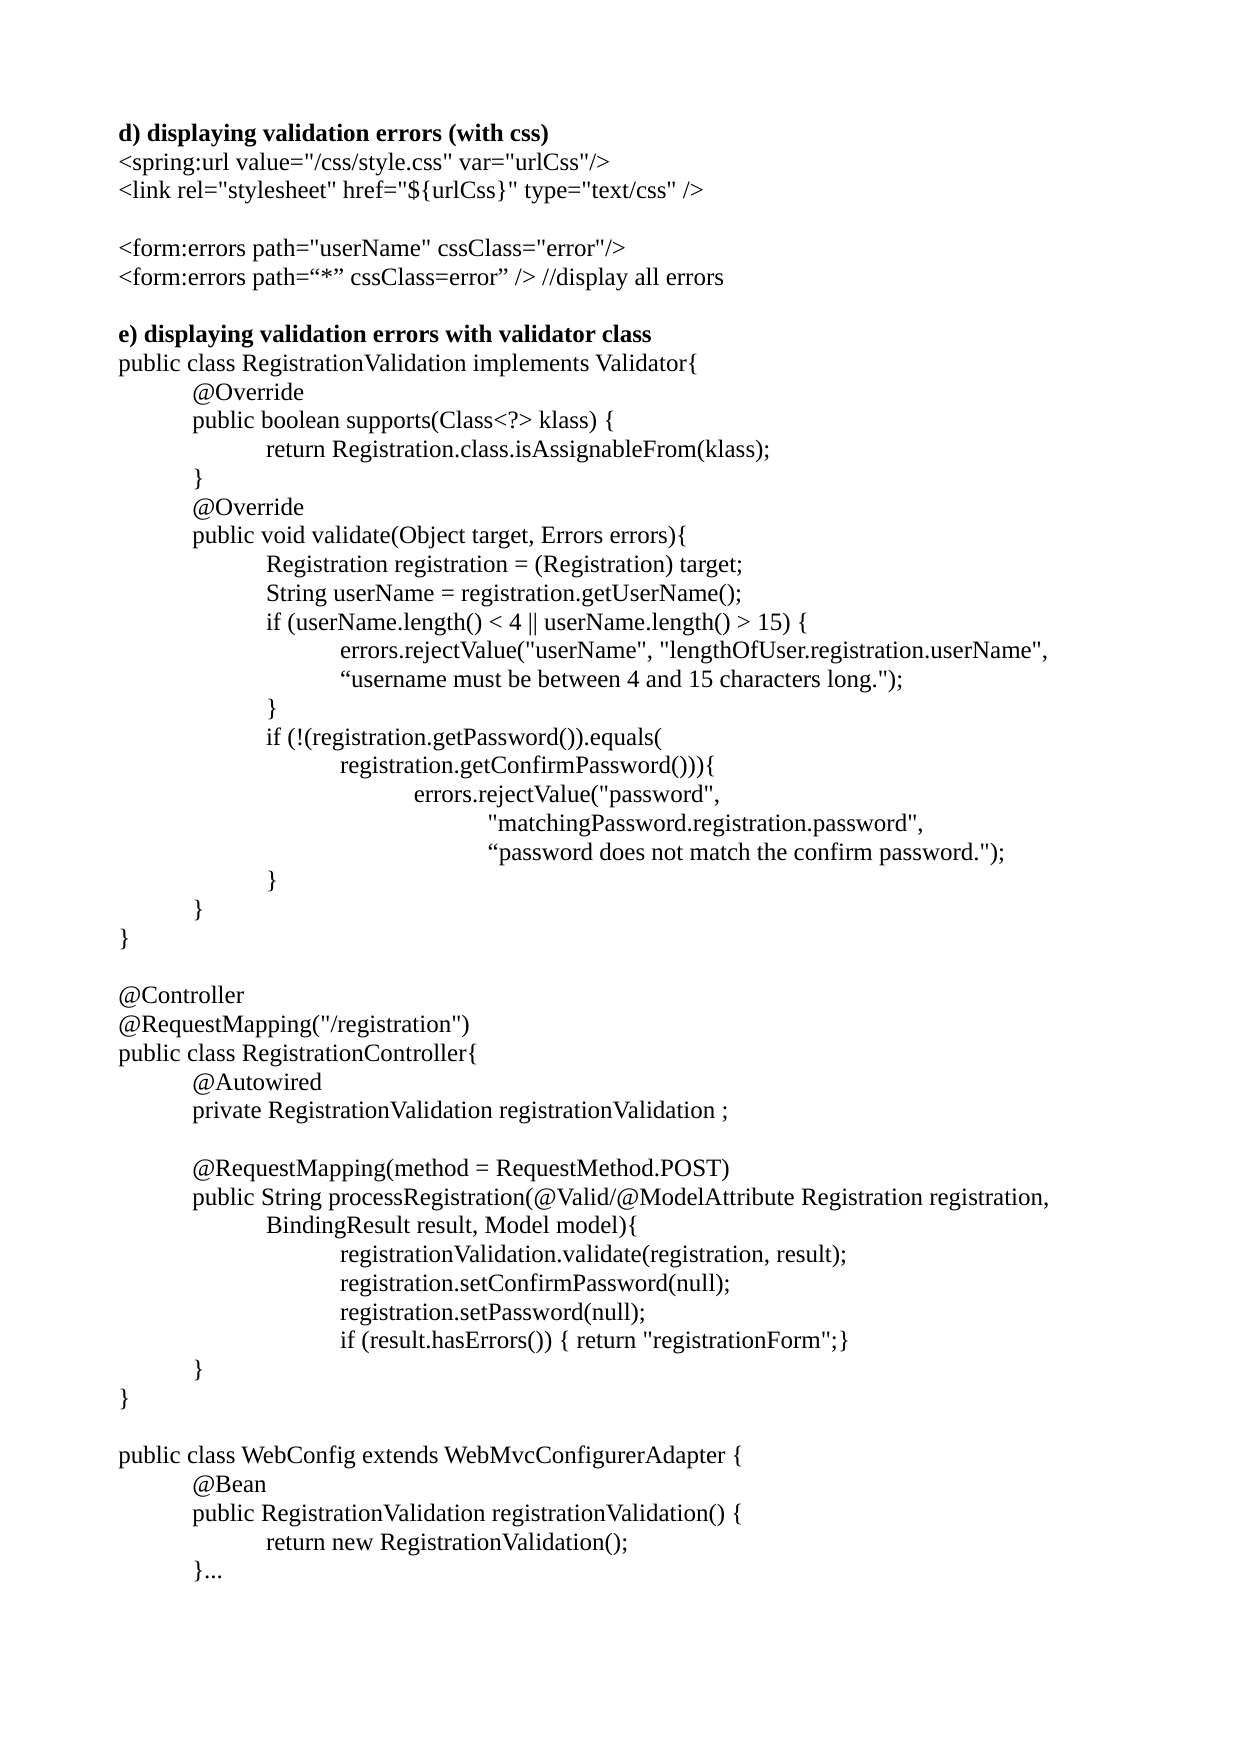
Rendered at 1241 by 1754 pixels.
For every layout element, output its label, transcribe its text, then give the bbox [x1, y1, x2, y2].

text registrationValidation.validate(registration, result); [118, 1239, 1122, 1268]
text public RegistrationValidation registrationValidation() { [118, 1498, 1122, 1527]
text @Autowired [118, 1067, 1122, 1096]
text return new RegistrationValidation(); [118, 1527, 1122, 1556]
text public class RegistrationController{ [118, 1038, 1122, 1067]
text “password does not match the confirm password."); [118, 837, 1122, 866]
text @Controller [118, 981, 1122, 1009]
text public class RegistrationValidation implements Validator{ @Override public boolean supports(Class<?> klass) { return Registration.class.isAssignableFrom(klass); } [118, 348, 1122, 492]
text @Override [118, 492, 1122, 521]
text BindingResult result, Model model){ [118, 1211, 1122, 1239]
text public String processRegistration(@Valid/@ModelAttribute Registration registration, [118, 1182, 1122, 1211]
text errors.rejectValue("userName", "lengthOfUser.registration.userName", [118, 636, 1122, 664]
text registration.getConfirmPassword())){ [118, 751, 1122, 779]
text if (result.hasErrors()) { return "registrationForm";} } } [118, 1326, 1122, 1412]
text d) displaying validation errors (with css) [118, 118, 1122, 147]
text if (userName.length() < 4 || userName.length() > 15) { [118, 607, 1122, 636]
text public class WebConfig extends WebMvcConfigurerAdapter { [118, 1441, 1122, 1469]
text <form:errors path="userName" cssClass="error"/> [118, 233, 1122, 262]
text registration.setPassword(null); [118, 1297, 1122, 1326]
text Registration registration = (Registration) target; [118, 549, 1122, 578]
text @RequestMapping("/registration") [118, 1009, 1122, 1038]
text e) displaying validation errors with validator class [118, 319, 1122, 348]
text public void validate(Object target, Errors errors){ [118, 521, 1122, 549]
text “username must be between 4 and 15 characters long."); } [118, 664, 1122, 722]
text <spring:url value="/css/style.css" var="urlCss"/> [118, 147, 1122, 176]
text registration.setConfirmPassword(null); [118, 1268, 1122, 1297]
text @RequestMapping(method = RequestMethod.POST) [118, 1153, 1122, 1182]
text if (!(registration.getPassword()).equals( [118, 722, 1122, 751]
text private RegistrationValidation registrationValidation ; [118, 1096, 1122, 1153]
text <link rel="stylesheet" href="${urlCss}" type="text/css" /> [118, 176, 1122, 204]
text errors.rejectValue("password", "matchingPassword.registration.password", [118, 779, 1122, 837]
text } } } [118, 866, 1122, 952]
text String userName = registration.getUserName(); [118, 578, 1122, 607]
text }... [118, 1556, 1122, 1584]
text @Bean [118, 1469, 1122, 1498]
text <form:errors path=“*” cssClass=error” /> //display all errors [118, 262, 1122, 291]
